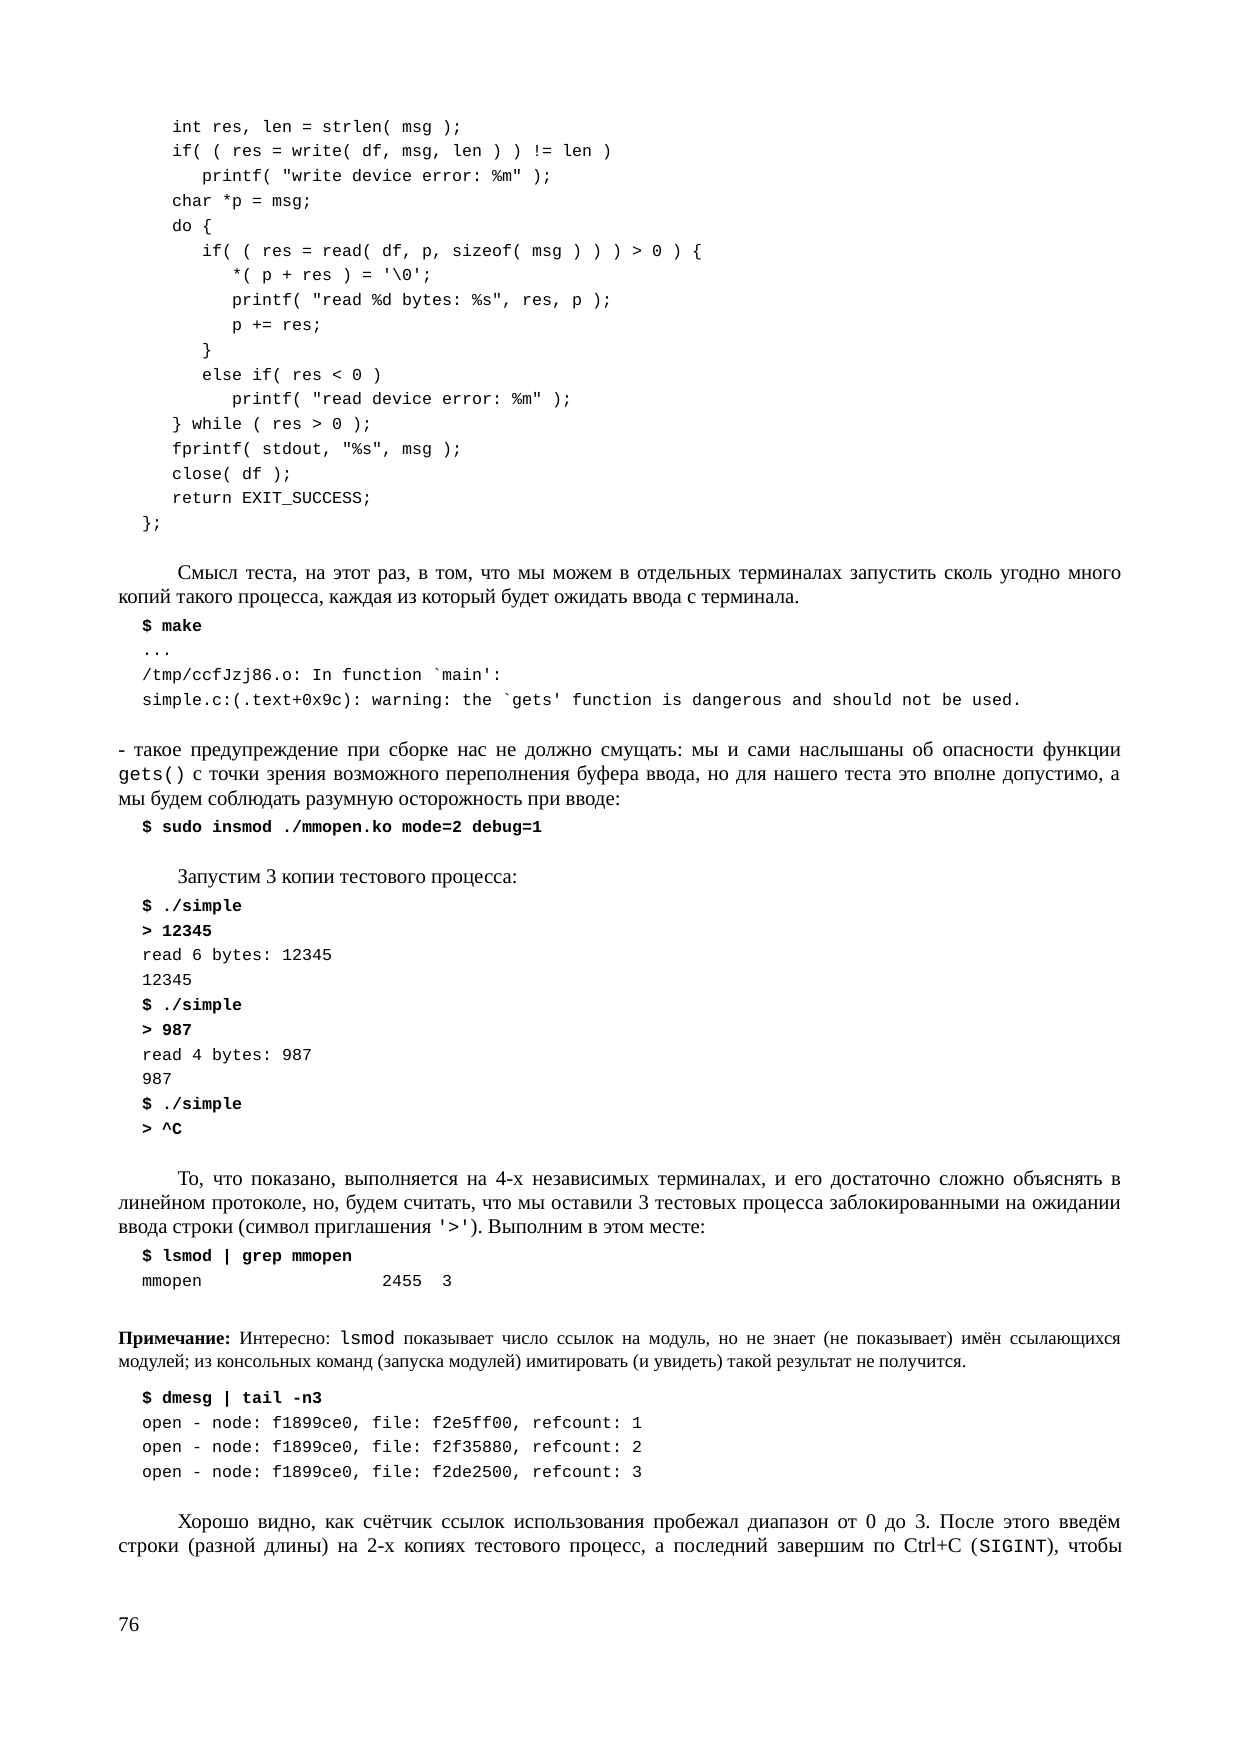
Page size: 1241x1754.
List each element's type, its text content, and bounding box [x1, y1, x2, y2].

text if( ( res = write( df, msg, len ) ) != len ) [142, 143, 1122, 162]
text $ lsmod | grep mmopen [142, 1248, 1122, 1267]
text То, что показано, выполняется на 4-х независимых терминалах, и его достаточно сложно объяснять в линейном протоколе, но, будем считать, что мы оставили 3 тестовых процесса заблокированными на ожидании ввода строки (символ приглашения '>'). Выполним в этом месте: [118, 1166, 1122, 1239]
text printf( "read %d bytes: %s", res, p ); [142, 292, 1122, 311]
text $ sudo insmod ./mmopen.ko mode=2 debug=1 [142, 819, 1122, 838]
text 12345 [142, 972, 1122, 991]
text open - node: f1899ce0, file: f2f35880, refcount: 2 [142, 1439, 1122, 1458]
text /tmp/ccfJzj86.o: In function `main': [142, 667, 1122, 686]
text do { [142, 217, 1122, 236]
text p += res; [142, 316, 1122, 335]
text $ ./simple [142, 1096, 1122, 1114]
text fprintf( stdout, "%s", msg ); [142, 440, 1122, 459]
text printf( "read device error: %m" ); [142, 391, 1122, 410]
text > 12345 [142, 922, 1122, 941]
text else if( res < 0 ) [142, 366, 1122, 385]
text > ^C [142, 1121, 1122, 1139]
text $ make [142, 617, 1122, 636]
text mmopen 2455 3 [142, 1273, 1122, 1292]
text Смысл теста, на этот раз, в том, что мы можем в отдельных терминалах запустить сколь угодно много копий такого процесса, каждая из который будет ожидать ввода с терминала. [118, 560, 1122, 608]
text open - node: f1899ce0, file: f2e5ff00, refcount: 1 [142, 1414, 1122, 1433]
text return EXIT_SUCCESS; [142, 490, 1122, 509]
text ... [142, 642, 1122, 661]
text char *p = msg; [142, 192, 1122, 211]
text > 987 [142, 1021, 1122, 1040]
text $ ./simple [142, 897, 1122, 916]
text close( df ); [142, 465, 1122, 484]
text Примечание: Интересно: lsmod показывает число ссылок на модуль, но не знает (не показывает) имён ссылающихся модулей; из консольных команд (запуска модулей) имитировать (и увидеть) такой результат не получится. [118, 1327, 1122, 1372]
text } [142, 341, 1122, 360]
text Запустим 3 копии тестового процесса: [118, 864, 1122, 888]
text if( ( res = read( df, p, sizeof( msg ) ) ) > 0 ) { [142, 242, 1122, 261]
text } while ( res > 0 ); [142, 416, 1122, 434]
text - такое предупреждение при сборке нас не должно смущать: мы и сами наслышаны об опасности функции gets() с точки зрения возможного переполнения буфера ввода, но для нашего теста это вполне допустимо, а мы будем соблюдать разумную осторожность при вводе: [118, 737, 1122, 810]
text }; [142, 515, 1122, 534]
text read 6 bytes: 12345 [142, 947, 1122, 966]
text $ ./simple [142, 997, 1122, 1015]
text 987 [142, 1071, 1122, 1090]
text int res, len = strlen( msg ); [142, 118, 1122, 137]
text $ dmesg | tail -n3 [142, 1389, 1122, 1408]
text open - node: f1899ce0, file: f2de2500, refcount: 3 [142, 1464, 1122, 1483]
text Хорошо видно, как счётчик ссылок использования пробежал диапазон от 0 до 3. После этого введём строки (разной длины) на 2-х копиях тестового процесс, а последний завершим по Ctrl+C (SIGINT), чтобы [118, 1509, 1122, 1558]
text printf( "write device error: %m" ); [142, 168, 1122, 187]
text simple.c:(.text+0x9c): warning: the `gets' function is dangerous and should not be used. [142, 692, 1122, 710]
text read 4 bytes: 987 [142, 1046, 1122, 1065]
text *( p + res ) = '\0'; [142, 267, 1122, 286]
